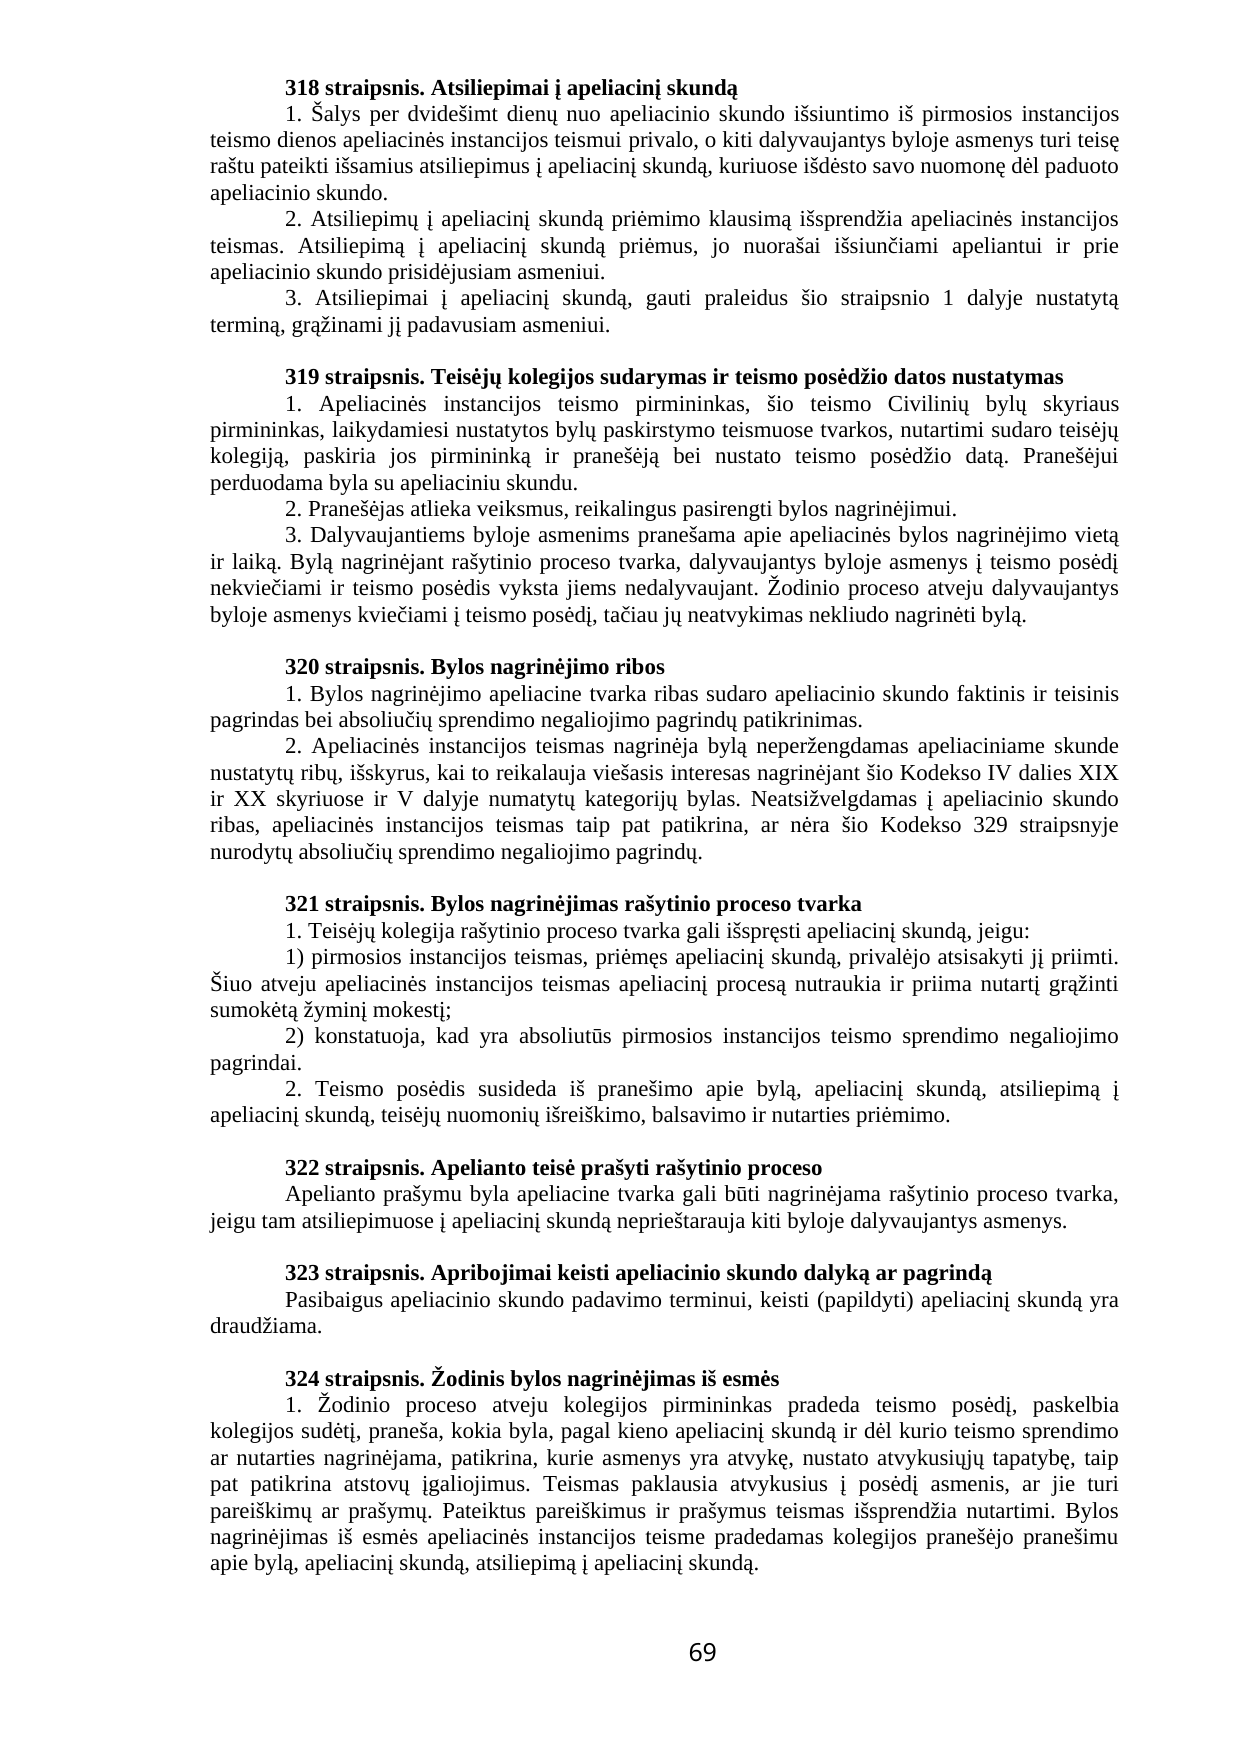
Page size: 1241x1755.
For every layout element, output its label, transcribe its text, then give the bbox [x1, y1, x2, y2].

text 318 straipsnis. Atsiliepimai į apeliacinį skundą [210, 73, 1120, 100]
text 321 straipsnis. Bylos nagrinėjimas rašytinio proceso tvarka [210, 891, 1120, 917]
text 1) pirmosios instancijos teismas, priėmęs apeliacinį skundą, privalėjo atsisakyti jį priimti. Šiuo atveju apeliacinės instancijos teismas apeliacinį procesą nutraukia ir priima nutartį grąžinti sumokėtą žyminį mokestį; [210, 943, 1120, 1022]
text 320 straipsnis. Bylos nagrinėjimo ribos [210, 653, 1120, 680]
text 1. Žodinio proceso atveju kolegijos pirmininkas pradeda teismo posėdį, paskelbia kolegijos sudėtį, praneša, kokia byla, pagal kieno apeliacinį skundą ir dėl kurio teismo sprendimo ar nutarties nagrinėjama, patikrina, kurie asmenys yra atvykę, nustato atvykusiųjų tapatybę, taip pat patikrina atstovų įgaliojimus. Teismas paklausia atvykusius į posėdį asmenis, ar jie turi pareiškimų ar prašymų. Pateiktus pareiškimus ir prašymus teismas išsprendžia nutartimi. Bylos nagrinėjimas iš esmės apeliacinės instancijos teisme pradedamas kolegijos pranešėjo pranešimu apie bylą, apeliacinį skundą, atsiliepimą į apeliacinį skundą. [210, 1391, 1120, 1576]
text 1. Teisėjų kolegija rašytinio proceso tvarka gali išspręsti apeliacinį skundą, jeigu: [210, 917, 1120, 943]
text 1. Šalys per dvidešimt dienų nuo apeliacinio skundo išsiuntimo iš pirmosios instancijos teismo dienos apeliacinės instancijos teismui privalo, o kiti dalyvaujantys byloje asmenys turi teisę raštu pateikti išsamius atsiliepimus į apeliacinį skundą, kuriuose išdėsto savo nuomonę dėl paduoto apeliacinio skundo. [210, 100, 1120, 205]
text 323 straipsnis. Apribojimai keisti apeliacinio skundo dalyką ar pagrindą [210, 1259, 1120, 1286]
text 322 straipsnis. Apelianto teisė prašyti rašytinio proceso [210, 1154, 1120, 1180]
text 2) konstatuoja, kad yra absoliutūs pirmosios instancijos teismo sprendimo negaliojimo pagrindai. [210, 1022, 1120, 1075]
text 1. Bylos nagrinėjimo apeliacine tvarka ribas sudaro apeliacinio skundo faktinis ir teisinis pagrindas bei absoliučių sprendimo negaliojimo pagrindų patikrinimas. [210, 680, 1120, 732]
text Apelianto prašymu byla apeliacine tvarka gali būti nagrinėjama rašytinio proceso tvarka, jeigu tam atsiliepimuose į apeliacinį skundą neprieštarauja kiti byloje dalyvaujantys asmenys. [210, 1180, 1120, 1233]
text 2. Atsiliepimų į apeliacinį skundą priėmimo klausimą išsprendžia apeliacinės instancijos teismas. Atsiliepimą į apeliacinį skundą priėmus, jo nuorašai išsiunčiami apeliantui ir prie apeliacinio skundo prisidėjusiam asmeniui. [210, 205, 1120, 284]
text Pasibaigus apeliacinio skundo padavimo terminui, keisti (papildyti) apeliacinį skundą yra draudžiama. [210, 1286, 1120, 1338]
text 324 straipsnis. Žodinis bylos nagrinėjimas iš esmės [210, 1365, 1120, 1391]
text 319 straipsnis. Teisėjų kolegijos sudarymas ir teismo posėdžio datos nustatymas [285, 363, 1120, 390]
text 2. Apeliacinės instancijos teismas nagrinėja bylą neperžengdamas apeliaciniame skunde nustatytų ribų, išskyrus, kai to reikalauja viešasis interesas nagrinėjant šio Kodekso IV dalies XIX ir XX skyriuose ir V dalyje numatytų kategorijų bylas. Neatsižvelgdamas į apeliacinio skundo ribas, apeliacinės instancijos teismas taip pat patikrina, ar nėra šio Kodekso 329 straipsnyje nurodytų absoliučių sprendimo negaliojimo pagrindų. [210, 732, 1120, 864]
text 1. Apeliacinės instancijos teismo pirmininkas, šio teismo Civilinių bylų skyriaus pirmininkas, laikydamiesi nustatytos bylų paskirstymo teismuose tvarkos, nutartimi sudaro teisėjų kolegiją, paskiria jos pirmininką ir pranešėją bei nustato teismo posėdžio datą. Pranešėjui perduodama byla su apeliaciniu skundu. [210, 390, 1120, 495]
text 3. Dalyvaujantiems byloje asmenims pranešama apie apeliacinės bylos nagrinėjimo vietą ir laiką. Bylą nagrinėjant rašytinio proceso tvarka, dalyvaujantys byloje asmenys į teismo posėdį nekviečiami ir teismo posėdis vyksta jiems nedalyvaujant. Žodinio proceso atveju dalyvaujantys byloje asmenys kviečiami į teismo posėdį, tačiau jų neatvykimas nekliudo nagrinėti bylą. [210, 522, 1120, 627]
text 2. Teismo posėdis susideda iš pranešimo apie bylą, apeliacinį skundą, atsiliepimą į apeliacinį skundą, teisėjų nuomonių išreiškimo, balsavimo ir nutarties priėmimo. [210, 1075, 1120, 1128]
text 3. Atsiliepimai į apeliacinį skundą, gauti praleidus šio straipsnio 1 dalyje nustatytą terminą, grąžinami jį padavusiam asmeniui. [210, 284, 1120, 337]
text 2. Pranešėjas atlieka veiksmus, reikalingus pasirengti bylos nagrinėjimui. [210, 495, 1120, 522]
